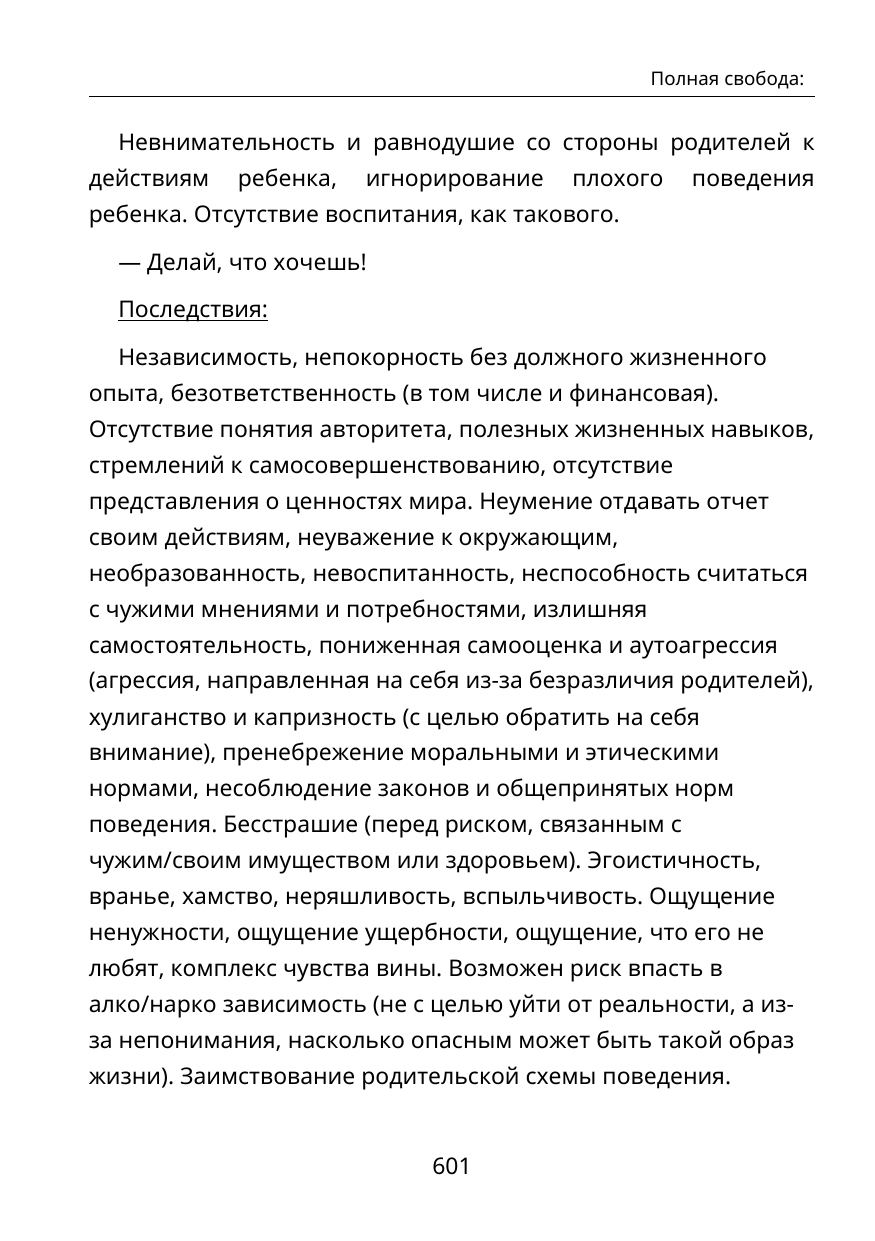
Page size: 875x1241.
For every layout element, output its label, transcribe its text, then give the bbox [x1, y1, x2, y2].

text Невнимательность и равнодушие со стороны родителей к действиям ребенка, игнорирование плохого поведения ребенка. Отсутствие воспитания, как такового. [88, 126, 815, 229]
text Последствия: [88, 293, 815, 324]
text — Делай, что хочешь! [88, 246, 815, 277]
text Независимость, непокорность без должного жизненного опыта, безответственность (в том числе и финансовая). Отсутствие понятия авторитета, полезных жизненных навыков, стремлений к самосовершенствованию, отсутствие представления о ценностях мира. Неумение отдавать отчет своим действиям, неуважение к окружающим, необразованность, невоспитанность, неспособность считаться с чужими мнениями и потребностями, излишняя самостоятельность, пониженная самооценка и аутоагрессия (агрессия, направленная на себя из-за безразличия родителей), хулиганство и капризность (с целью обратить на себя внимание), пренебрежение моральными и этическими нормами, несоблюдение законов и общепринятых норм поведения. Бесстрашие (перед риском, связанным с чужим/своим имуществом или здоровьем). Эгоистичность, вранье, хамство, неряшливость, вспыльчивость. Ощущение ненужности, ощущение ущербности, ощущение, что его не любят, комплекс чувства вины. Возможен риск впасть в алко/нарко зависимость (не с целью уйти от реальности, а из-за непонимания, насколько опасным может быть такой образ жизни). Заимствование родительской схемы поведения. [88, 341, 815, 1091]
